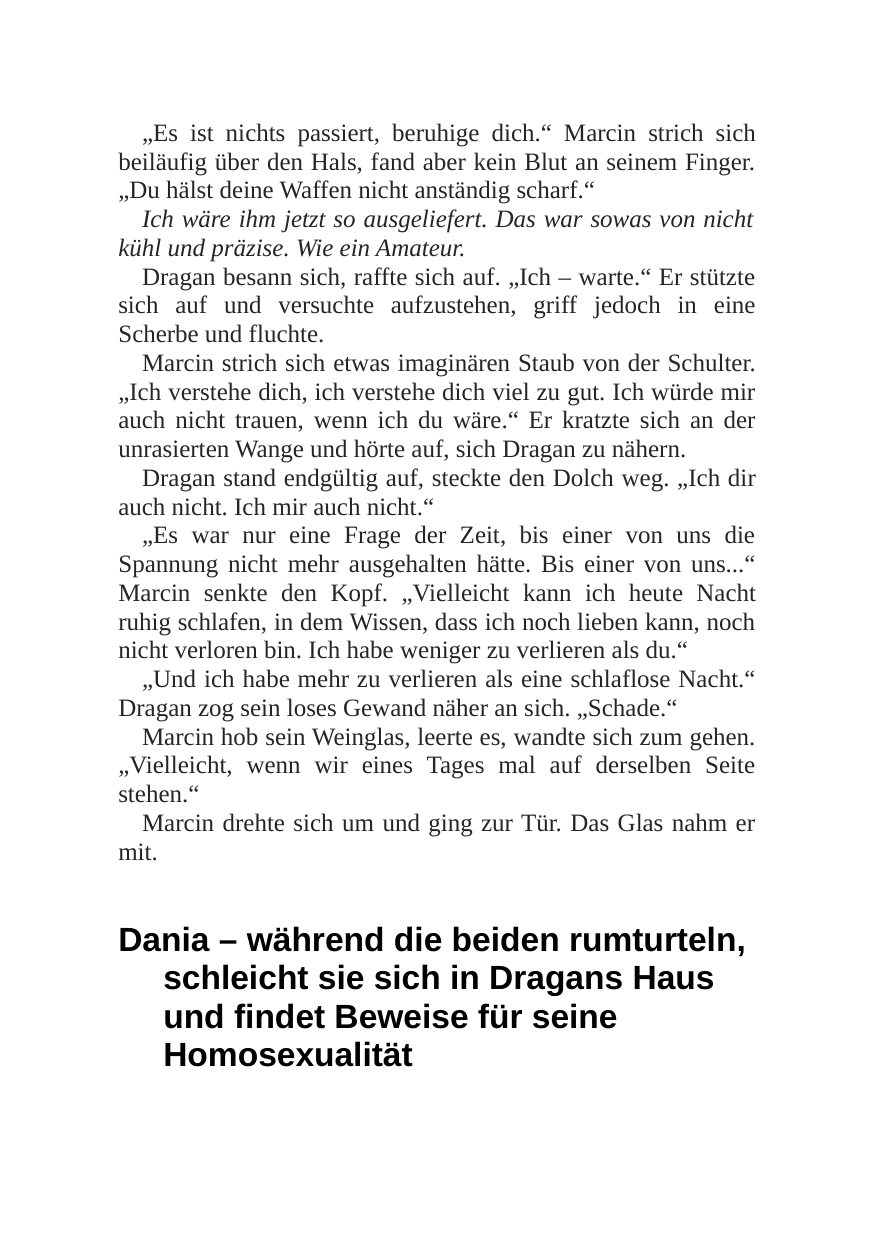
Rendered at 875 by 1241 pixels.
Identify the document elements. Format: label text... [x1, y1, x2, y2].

text Dragan stand endgültig auf, steckte den Dolch weg. „Ich dir auch nicht. Ich mir auch nicht.“ [118, 463, 756, 521]
text Marcin hob sein Weinglas, leerte es, wandte sich zum gehen. „Vielleicht, wenn wir eines Tages mal auf derselben Seite stehen.“ [118, 722, 756, 808]
text „Es war nur eine Frage der Zeit, bis einer von uns die Spannung nicht mehr ausgehalten hätte. Bis einer von uns...“ Marcin senkte den Kopf. „Vielleicht kann ich heute Nacht ruhig schlafen, in dem Wissen, dass ich noch lieben kann, noch nicht verloren bin. Ich habe weniger zu verlieren als du.“ [118, 521, 756, 664]
text Marcin strich sich etwas imaginären Staub von der Schulter. „Ich verstehe dich, ich verstehe dich viel zu gut. Ich würde mir auch nicht trauen, wenn ich du wäre.“ Er kratzte sich an der unrasierten Wange und hörte auf, sich Dragan zu nähern. [118, 348, 756, 463]
text Marcin drehte sich um und ging zur Tür. Das Glas nahm er mit. [118, 808, 756, 866]
text Ich wäre ihm jetzt so ausgeliefert. Das war sowas von nicht kühl und präzise. Wie ein Amateur. [118, 204, 756, 262]
text Dragan besann sich, raffte sich auf. „Ich – warte.“ Er stützte sich auf und versuchte aufzustehen, griff jedoch in eine Scherbe und fluchte. [118, 262, 756, 348]
subtitle Dania – während die beiden rumturteln, schleicht sie sich in Dragans Haus und findet Beweise für seine Homosexualität [118, 919, 756, 1074]
text „Und ich habe mehr zu verlieren als eine schlaflose Nacht.“ Dragan zog sein loses Gewand näher an sich. „Schade.“ [118, 664, 756, 722]
text „Es ist nichts passiert, beruhige dich.“ Marcin strich sich beiläufig über den Hals, fand aber kein Blut an seinem Finger. „Du hälst deine Waffen nicht anständig scharf.“ [118, 118, 756, 204]
